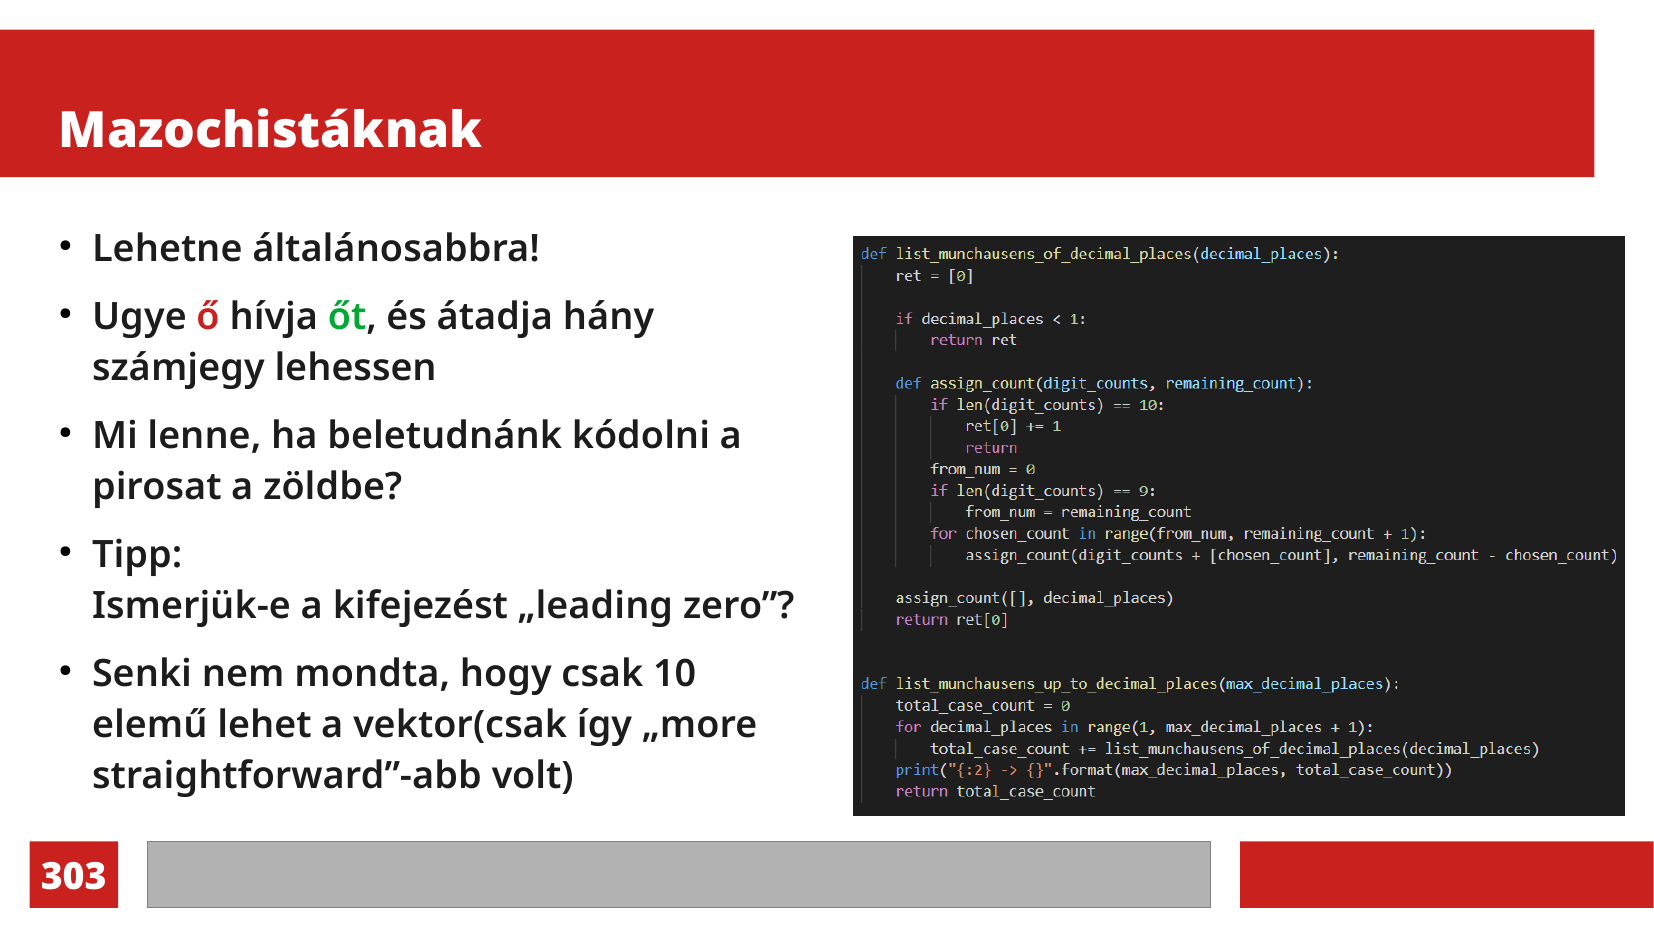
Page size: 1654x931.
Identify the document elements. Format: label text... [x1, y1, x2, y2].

title Mazochistáknak [59, 44, 1595, 163]
list Lehetne általánosabbra! Ugye ő hívja őt, és átadja hány számjegy lehessen Mi lenne, ha beletudnánk kódolni a pirosat a zöldbe? Tipp: Ismerjük-e a kifejezést „leading zero”? Senki nem mondta, hogy csak 10 elemű lehet a vektor(csak így „more straightforward”-abb volt) [59, 221, 798, 857]
picture [853, 236, 1625, 816]
